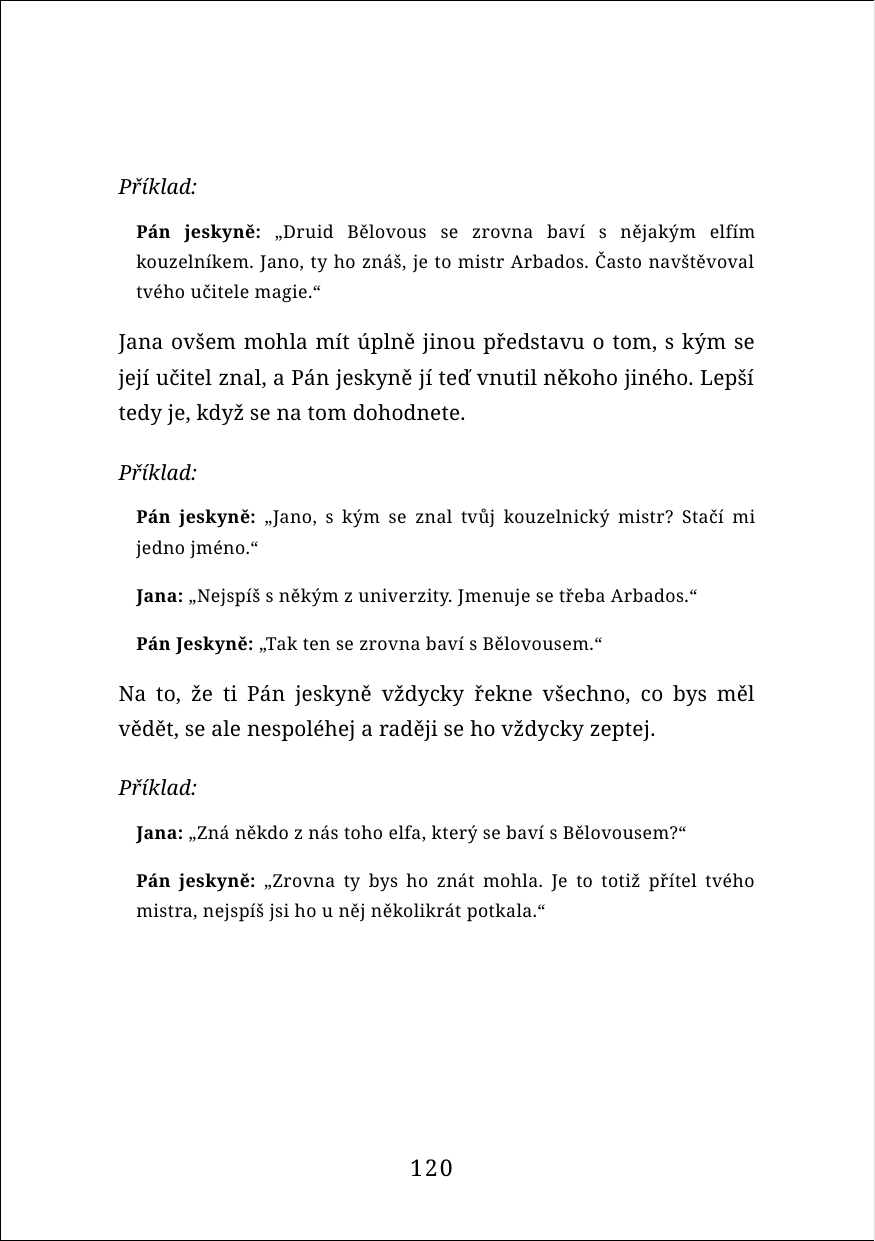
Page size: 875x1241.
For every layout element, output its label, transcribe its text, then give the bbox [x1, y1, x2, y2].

text Pán jeskyně: „Zrovna ty bys ho znát mohla. Je to totiž přítel tvého mistra, nejspíš jsi ho u něj několikrát potkala.“ [136, 869, 756, 923]
text Příklad: [118, 773, 756, 802]
text Příklad: [118, 458, 756, 486]
text Pán jeskyně: „Druid Bělovous se zrovna baví s nějakým elfím kouzelníkem. Jano, ty ho znáš, je to mistr Arbados. Často navštěvoval tvého učitele magie.“ [136, 219, 756, 304]
text Pán Jeskyně: „Tak ten se zrovna baví s Bělovousem.“ [136, 631, 756, 655]
text Jana: „Nejspíš s někým z univerzity. Jmenuje se třeba Arbados.“ [136, 583, 756, 607]
text Jana: „Zná někdo z nás toho elfa, který se baví s Bělovousem?“ [136, 821, 756, 845]
text Jana ovšem mohla mít úplně jinou představu o tom, s kým se její učitel znal, a Pán jeskyně jí teď vnutil někoho jiného. Lepší tedy je, když se na tom dohodnete. [118, 327, 756, 427]
text Na to, že ti Pán jeskyně vždycky řekne všechno, co bys měl vědět, se ale nespoléhej a raději se ho vždycky zeptej. [118, 679, 756, 743]
text Pán jeskyně: „Jano, s kým se znal tvůj kouzelnický mistr? Stačí mi jedno jméno.“ [136, 505, 756, 559]
text Příklad: [118, 172, 756, 200]
